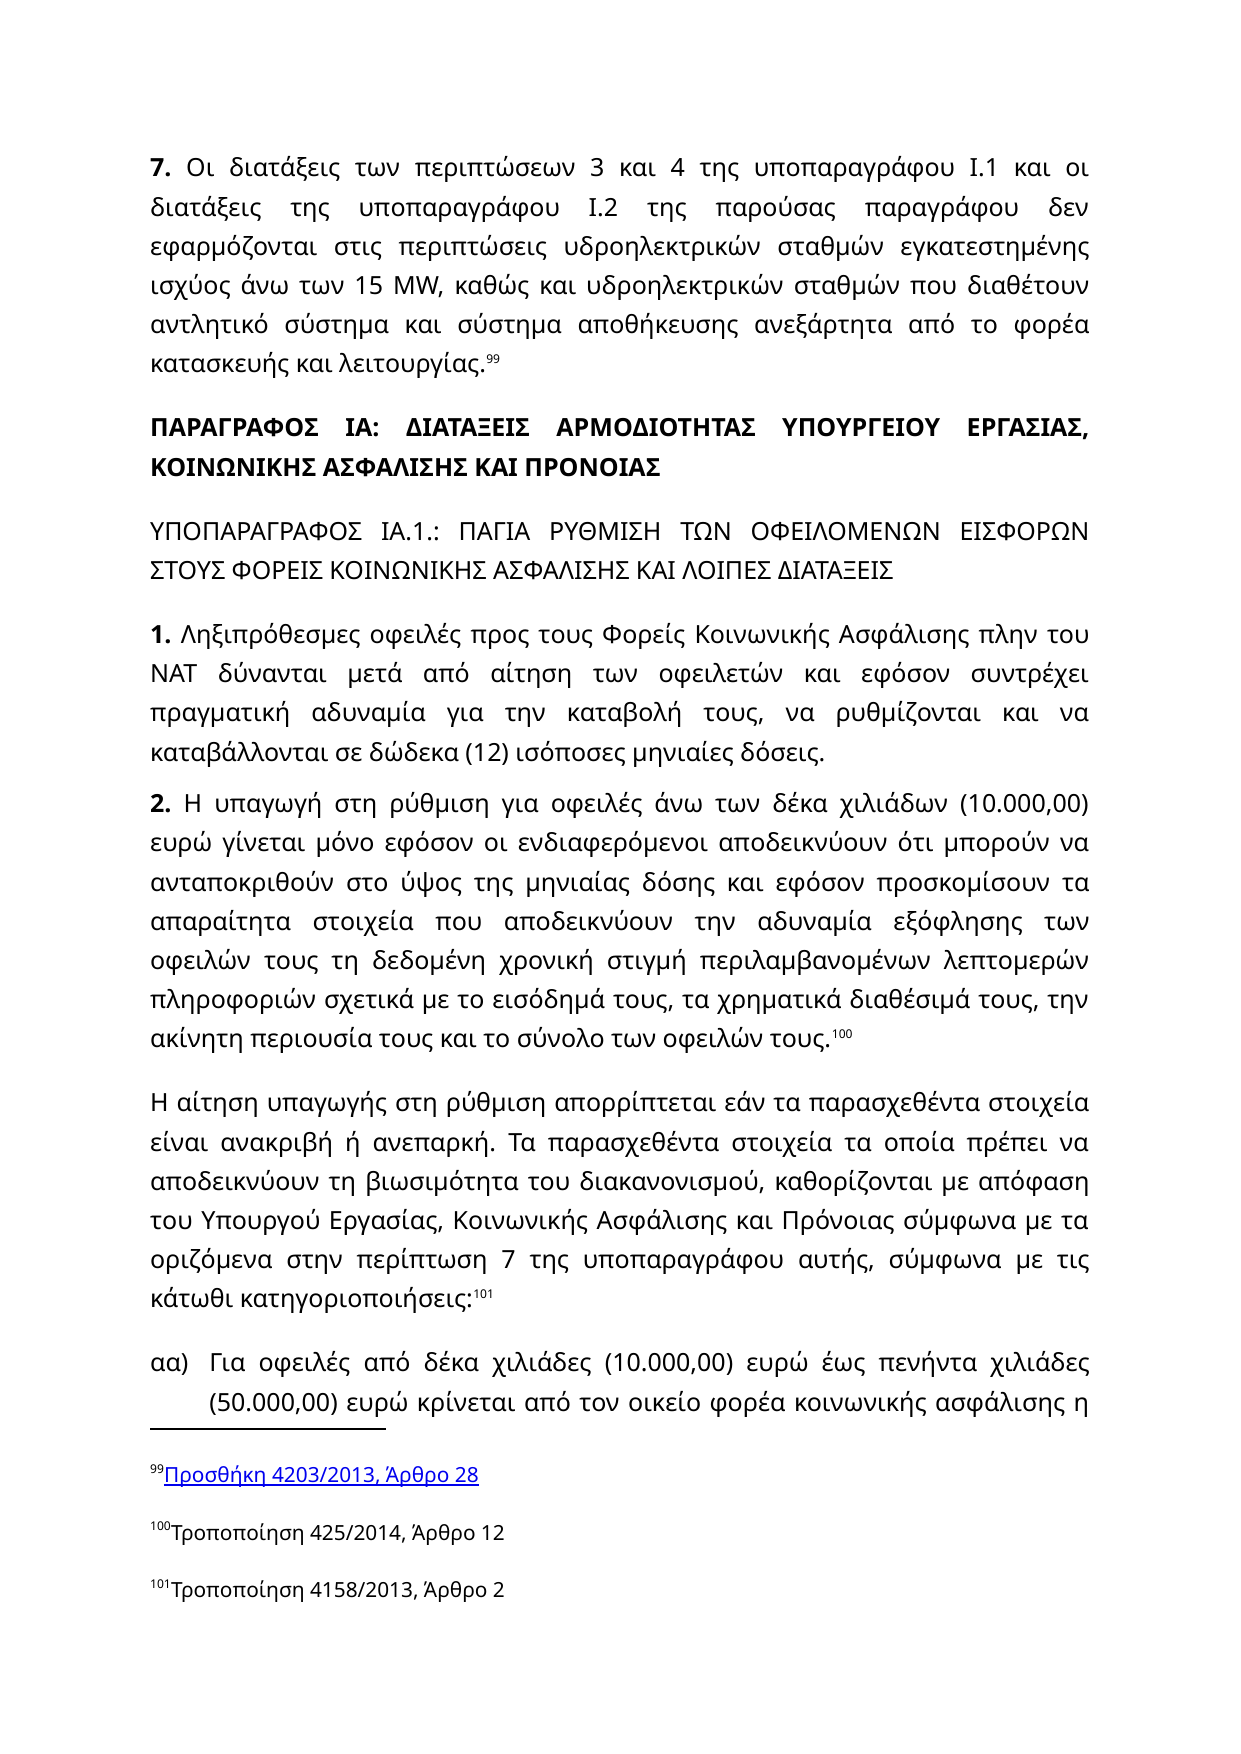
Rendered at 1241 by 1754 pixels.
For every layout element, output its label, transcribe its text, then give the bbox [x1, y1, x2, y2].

text 2. H υπαγωγή στη ρύθμιση για οφειλές άνω των δέκα χιλιάδων (10.000,00) ευρώ γίνεται μόνο εφόσον οι ενδιαφερόμενοι αποδεικνύουν ότι μπορούν να ανταποκριθούν στο ύψος της μηνιαίας δόσης και εφόσον προσκομίσουν τα απαραίτητα στοιχεία που αποδεικνύουν την αδυναμία εξόφλησης των οφειλών τους τη δεδομένη χρονική στιγμή περιλαμβανομένων λεπτομερών πληροφοριών σχετικά με το εισόδημά τους, τα χρηματικά διαθέσιμά τους, την ακίνητη περιουσία τους και το σύνολο των οφειλών τους. [150, 786, 1090, 1055]
text Η αίτηση υπαγωγής στη ρύθμιση απορρίπτεται εάν τα παρασχεθέντα στοιχεία είναι ανακριβή ή ανεπαρκή. Τα παρασχεθέντα στοιχεία τα οποία πρέπει να αποδεικνύ­ουν τη βιωσιμότητα του διακανονισμού, καθορίζονται με απόφαση του Υπουργού Εργασίας, Κοινωνικής Ασφάλισης και Πρόνοιας σύμφωνα με τα οριζόμενα στην περίπτωση 7 της υποπαραγράφου αυτής, σύμφωνα με τις κάτωθι κατηγοριοποιήσεις: [150, 1085, 1090, 1315]
text 7. Οι διατάξεις των περιπτώσεων 3 και 4 της υποπαραγράφου Ι.1 και οι διατάξεις της υποπαραγράφου Ι.2 της παρούσας παραγράφου δεν εφαρμόζονται στις περιπτώσεις υδροηλεκτρικών σταθμών εγκατεστημένης ισχύος άνω των 15 MW, καθώς και υδροηλεκτρικών σταθμών που διαθέτουν αντλητικό σύστημα και σύστημα αποθήκευσης ανεξάρτητα από το φορέα κατασκευής και λειτουργίας. [150, 150, 1090, 380]
text Προσθήκη 4203/2013, Άρθρο 28 [150, 1460, 1090, 1489]
text Τροποποίηση 4158/2013, Άρθρο 2 [150, 1576, 1090, 1604]
text 1. Ληξιπρόθεσμες οφειλές προς τους Φορείς Κοινωνικής Ασφάλισης πλην του ΝΑΤ δύνανται μετά από αίτηση των οφειλετών και εφόσον συντρέχει πραγματική αδυναμία για την καταβολή τους, να ρυθμίζονται και να καταβάλλονται σε δώδεκα (12) ισόποσες μηνιαίες δόσεις. [150, 617, 1090, 768]
text ΥΠΟΠΑΡΑΓΡΑΦΟΣ ΙΑ.1.: ΠΑΓΙΑ ΡΥΘΜΙΣΗ ΤΩΝ ΟΦΕΙΛΟΜΕΝΩΝ ΕΙΣΦΟΡΩΝ ΣΤΟΥΣ ΦΟΡΕΙΣ ΚΟΙΝΩΝΙΚΗΣ ΑΣΦΑΛΙΣΗΣ ΚΑΙ ΛΟΙΠΕΣ ΔΙΑΤΑΞΕΙΣ [150, 513, 1090, 587]
list αα) Για οφειλές από δέκα χιλιάδες (10.000,00) ευρώ έως πενήντα χιλιάδες (50.000,00) ευρώ κρίνεται από τον οικείο φορέα κοινωνικής ασφάλισης η [150, 1345, 1090, 1418]
text ΠΑΡΑΓΡΑΦΟΣ ΙΑ: ΔΙΑΤΑΞΕΙΣ ΑΡΜΟΔΙΟΤΗΤΑΣ ΥΠΟΥΡΓΕΙΟΥ ΕΡΓΑΣΙΑΣ, ΚΟΙΝΩΝΙΚΗΣ ΑΣΦΑΛΙΣΗΣ ΚΑΙ ΠΡΟΝΟΙΑΣ [150, 410, 1090, 483]
text Τροποποίηση 425/2014, Άρθρο 12 [150, 1518, 1090, 1546]
